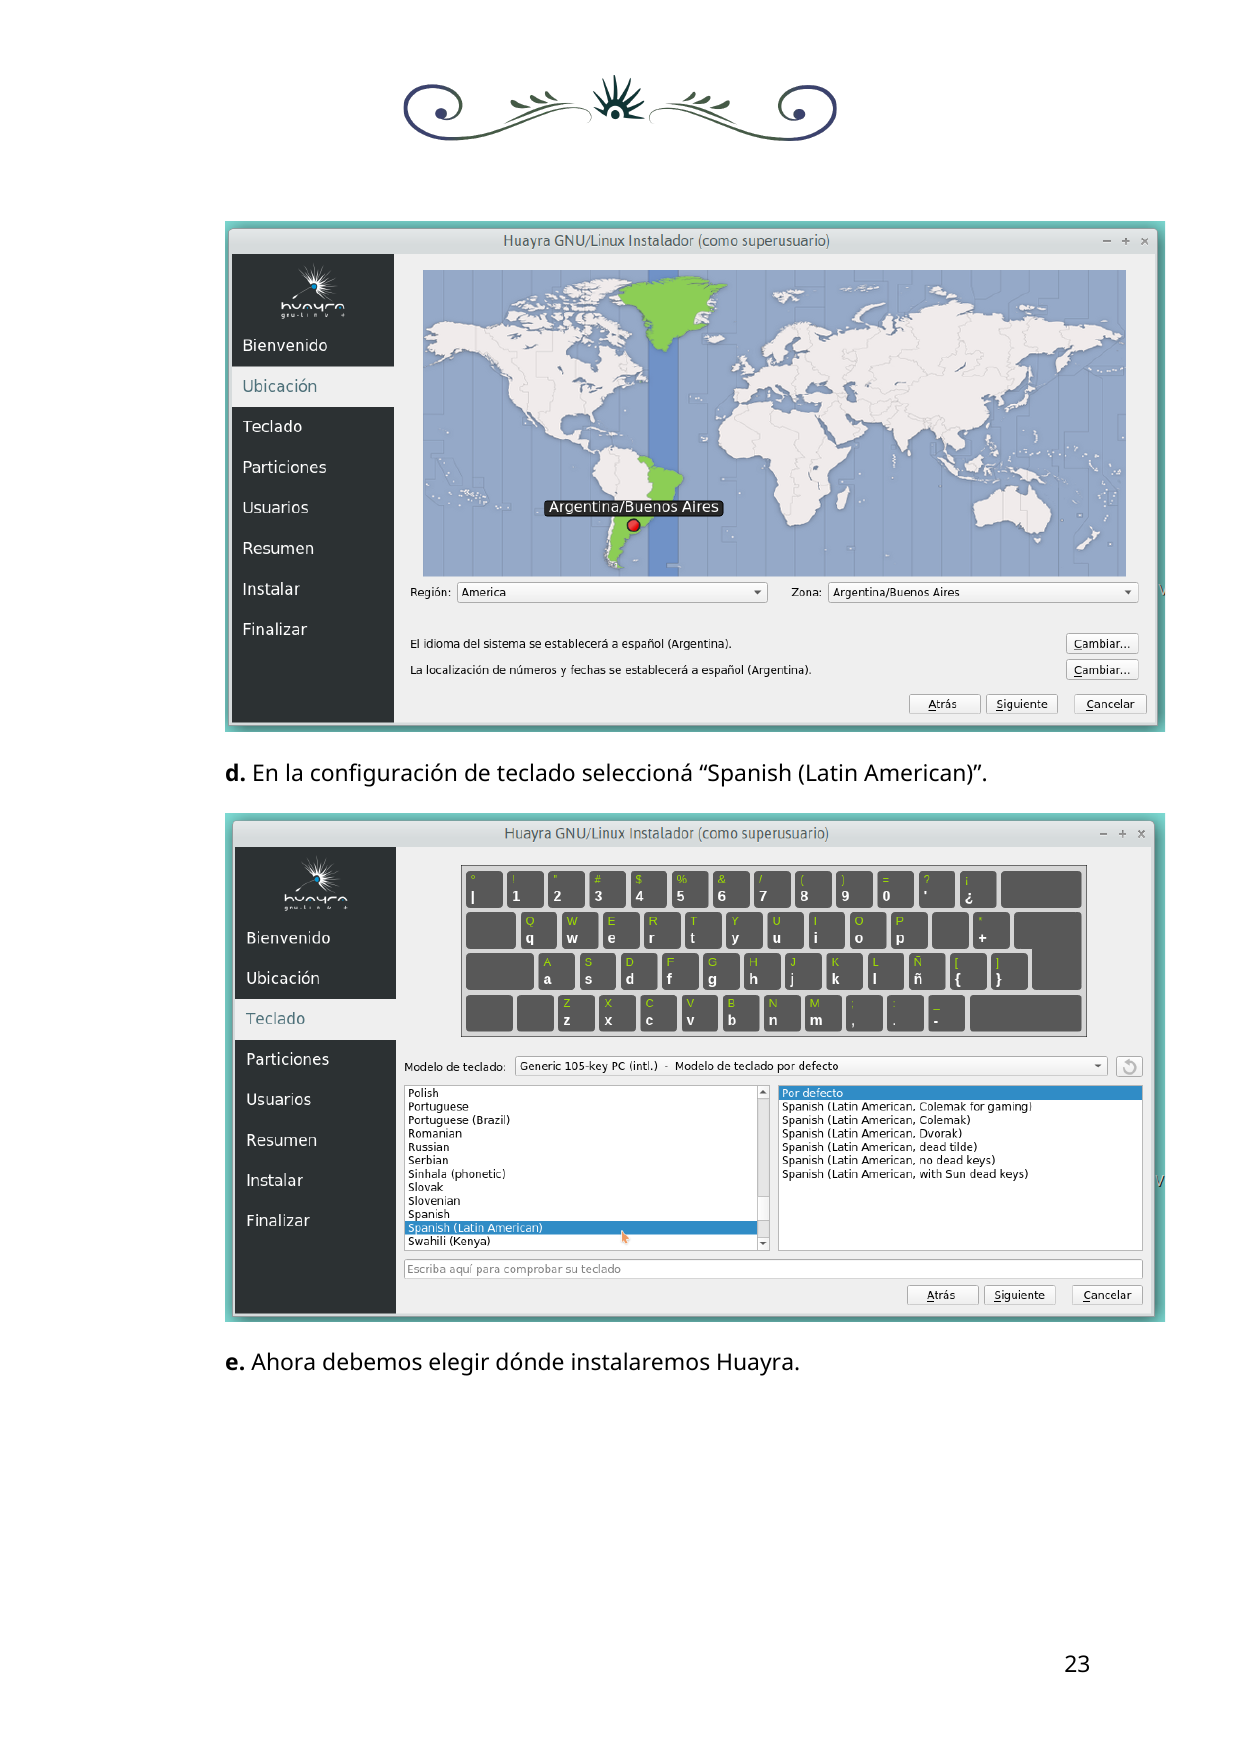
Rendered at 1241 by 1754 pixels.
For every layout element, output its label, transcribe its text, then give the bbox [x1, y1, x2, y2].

picture [225, 813, 1166, 1322]
text d. En la configuración de teclado seleccioná “Spanish (Latin American)”. [150, 757, 1090, 788]
text e. Ahora debemos elegir dónde instalaremos Huayra. [150, 1346, 1090, 1378]
picture [225, 221, 1166, 732]
picture [403, 75, 837, 141]
